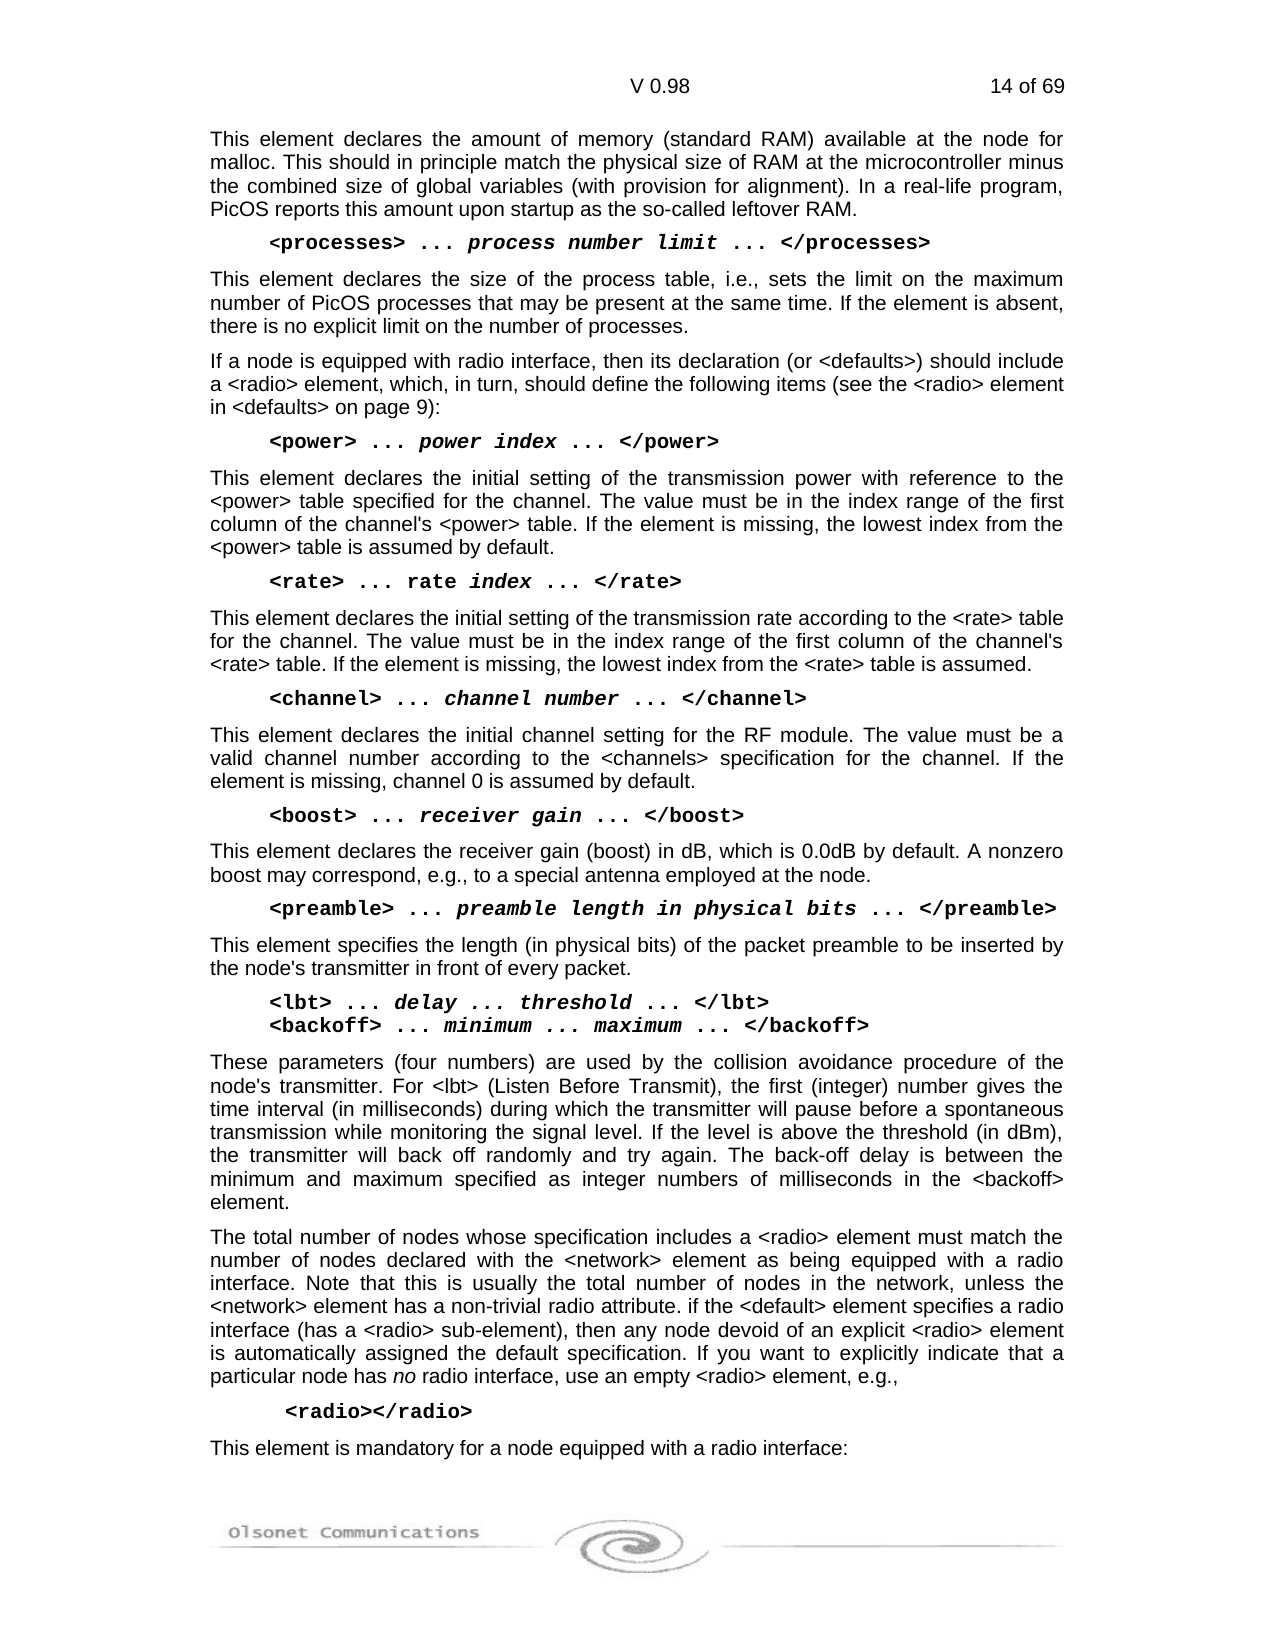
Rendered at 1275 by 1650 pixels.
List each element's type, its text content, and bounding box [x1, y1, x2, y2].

text <backoff> ... minimum ... maximum ... </backoff> [269, 1016, 1065, 1039]
text <channel> ... channel number ... </channel> [269, 688, 1065, 711]
text <power> ... power index ... </power> [269, 431, 1065, 454]
text This element declares the size of the process table, i.e., sets the limit on the maximum number of PicOS processes that may be present at the same time. If the element is absent, there is no explicit limit on the number of processes. [210, 268, 1065, 337]
text <processes> ... process number limit ... </processes> [269, 232, 1065, 256]
text This element declares the amount of memory (standard RAM) available at the node for malloc. This should in principle match the physical size of RAM at the microcontroller minus the combined size of global variables (with provision for alignment). In a real-life program, PicOS reports this amount upon startup as the so-called leftover RAM. [210, 128, 1065, 221]
text This element declares the initial setting of the transmission power with reference to the <power> table specified for the channel. The value must be in the index range of the first column of the channel's <power> table. If the element is missing, the lowest index from the <power> table is assumed by default. [210, 466, 1065, 559]
text This element declares the initial setting of the transmission rate according to the <rate> table for the channel. The value must be in the index range of the first column of the channel's <rate> table. If the element is missing, the lowest index from the <rate> table is assumed. [210, 606, 1065, 676]
text These parameters (four numbers) are used by the collision avoidance procedure of the node's transmitter. For <lbt> (Listen Before Transmit), the first (integer) number gives the time interval (in milliseconds) during which the transmitter will pause before a spontaneous transmission while monitoring the signal level. If the level is above the threshold (in dBm), the transmitter will back off randomly and try again. The back-off delay is between the minimum and maximum specified as integer numbers of milliseconds in the <backoff> element. [210, 1051, 1065, 1213]
text If a node is equipped with radio interface, then its declaration (or <defaults>) should include a <radio> element, which, in turn, should define the following items (see the <radio> element in <defaults> on page 9): [210, 349, 1065, 419]
text <rate> ... rate index ... </rate> [269, 571, 1065, 594]
picture [210, 1504, 1065, 1596]
text The total number of nodes whose specification includes a <radio> element must match the number of nodes declared with the <network> element as being equipped with a radio interface. Note that this is usually the total number of nodes in the network, unless the <network> element has a non-trivial radio attribute. if the <default> element specifies a radio interface (has a <radio> sub-element), then any node devoid of an explicit <radio> element is automatically assigned the default specification. If you want to explicitly indicate that a particular node has no radio interface, use an empty <radio> element, e.g., [210, 1225, 1065, 1388]
text This element is mandatory for a node equipped with a radio interface: [210, 1437, 1065, 1460]
text This element declares the receiver gain (boost) in dB, which is 0.0dB by default. A nonzero boost may correspond, e.g., to a special antenna employed at the node. [210, 840, 1065, 886]
text This element declares the initial channel setting for the RF module. The value must be a valid channel number according to the <channels> specification for the channel. If the element is missing, channel 0 is assumed by default. [210, 723, 1065, 793]
text <preamble> ... preamble length in physical bits ... </preamble> [269, 898, 1065, 922]
text <boost> ... receiver gain ... </boost> [269, 804, 1065, 828]
text This element specifies the length (in physical bits) of the packet preamble to be inserted by the node's transmitter in front of every packet. [210, 934, 1065, 980]
text <lbt> ... delay ... threshold ... </lbt> [269, 992, 1065, 1016]
text <radio></radio> [210, 1400, 1065, 1425]
